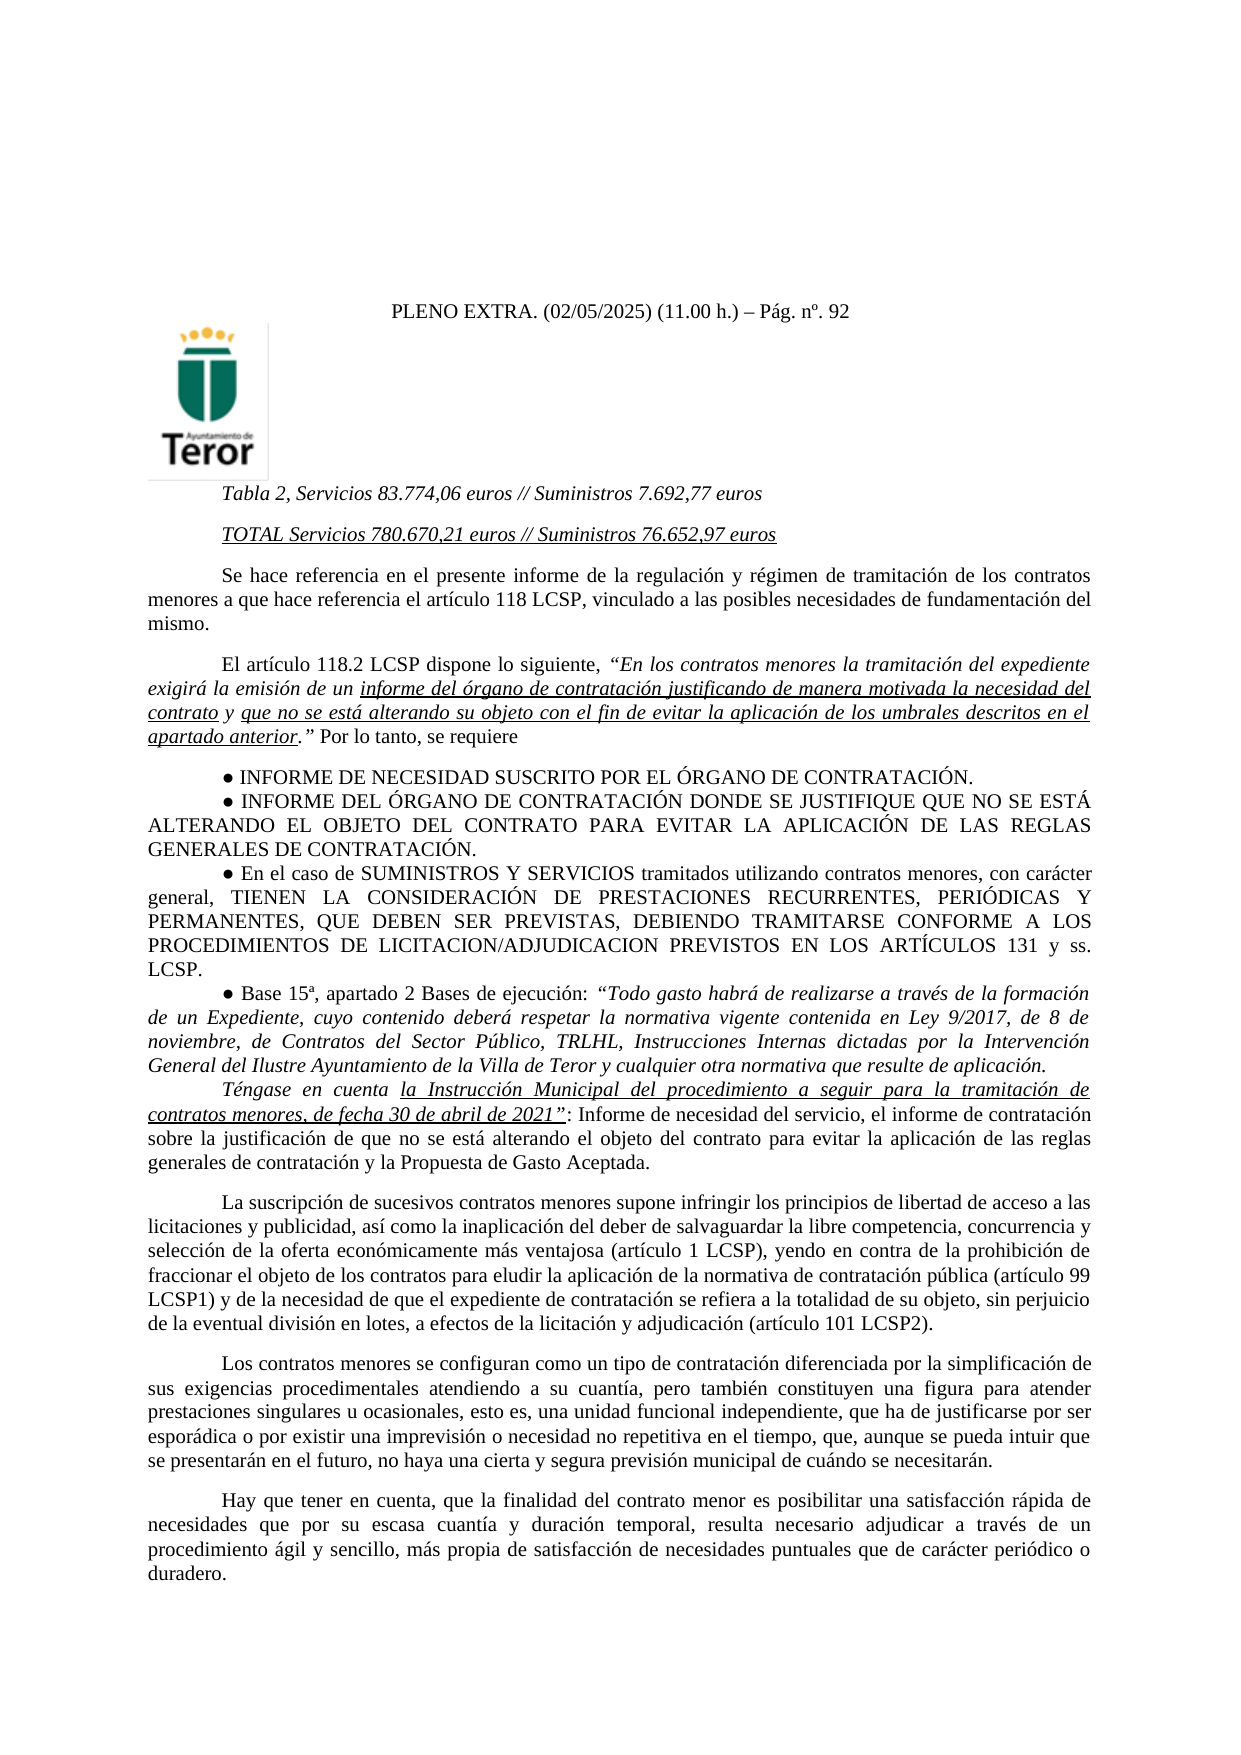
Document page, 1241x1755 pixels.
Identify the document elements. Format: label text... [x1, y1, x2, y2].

text ● En el caso de SUMINISTROS Y SERVICIOS tramitados utilizando contratos menores, con carácter general, TIENEN LA CONSIDERACIÓN DE PRESTACIONES RECURRENTES, PERIÓDICAS Y PERMANENTES, QUE DEBEN SER PREVISTAS, DEBIENDO TRAMITARSE CONFORME A LOS PROCEDIMIENTOS DE LICITACION/ADJUDICACION PREVISTOS EN LOS ARTÍCULOS 131 y ss. LCSP. [148, 861, 1093, 981]
text El artículo 118.2 LCSP dispone lo siguiente, “En los contratos menores la tramitación del expediente exigirá la emisión de un informe del órgano de contratación justificando de manera motivada la necesidad del contrato y que no se está alterando su objeto con el fin de evitar la aplicación de los umbrales descritos en el apartado anterior.” Por lo tanto, se requiere [148, 652, 1093, 748]
text Hay que tener en cuenta, que la finalidad del contrato menor es posibilitar una satisfacción rápida de necesidades que por su escasa cuantía y duración temporal, resulta necesario adjudicar a través de un procedimiento ágil y sencillo, más propia de satisfacción de necesidades puntuales que de carácter periódico o duradero. [148, 1488, 1093, 1584]
text ● INFORME DE NECESIDAD SUSCRITO POR EL ÓRGANO DE CONTRATACIÓN. [148, 764, 1093, 789]
text Tabla 2, Servicios 83.774,06 euros // Suministros 7.692,77 euros [148, 481, 1093, 505]
text ● INFORME DEL ÓRGANO DE CONTRATACIÓN DONDE SE JUSTIFIQUE QUE NO SE ESTÁ ALTERANDO EL OBJETO DEL CONTRATO PARA EVITAR LA APLICACIÓN DE LAS REGLAS GENERALES DE CONTRATACIÓN. [148, 789, 1093, 861]
text ● Base 15ª, apartado 2 Bases de ejecución: “Todo gasto habrá de realizarse a través de la formación de un Expediente, cuyo contenido deberá respetar la normativa vigente contenida en Ley 9/2017, de 8 de noviembre, de Contratos del Sector Público, TRLHL, Instrucciones Internas dictadas por la Intervención General del Ilustre Ayuntamiento de la Villa de Teror y cualquier otra normativa que resulte de aplicación. [148, 981, 1093, 1077]
text TOTAL Servicios 780.670,21 euros // Suministros 76.652,97 euros [148, 522, 1093, 546]
text Los contratos menores se configuran como un tipo de contratación diferenciada por la simplificación de sus exigencias procedimentales atendiendo a su cuantía, pero también constituyen una figura para atender prestaciones singulares u ocasionales, esto es, una unidad funcional independiente, que ha de justificarse por ser esporádica o por existir una imprevisión o necesidad no repetitiva en el tiempo, que, aunque se pueda intuir que se presentarán en el futuro, no haya una cierta y segura previsión municipal de cuándo se necesitarán. [148, 1351, 1093, 1472]
text Téngase en cuenta la Instrucción Municipal del procedimiento a seguir para la tramitación de contratos menores, de fecha 30 de abril de 2021”: Informe de necesidad del servicio, el informe de contratación sobre la justificación de que no se está alterando el objeto del contrato para evitar la aplicación de las reglas generales de contratación y la Propuesta de Gasto Aceptada. [148, 1077, 1093, 1174]
text La suscripción de sucesivos contratos menores supone infringir los principios de libertad de acceso a las licitaciones y publicidad, así como la inaplicación del deber de salvaguardar la libre competencia, concurrencia y selección de la oferta económicamente más ventajosa (artículo 1 LCSP), yendo en contra de la prohibición de fraccionar el objeto de los contratos para eludir la aplicación de la normativa de contratación pública (artículo 99 LCSP1) y de la necesidad de que el expediente de contratación se refiera a la totalidad de su objeto, sin perjuicio de la eventual división en lotes, a efectos de la licitación y adjudicación (artículo 101 LCSP2). [148, 1190, 1093, 1335]
text Se hace referencia en el presente informe de la regulación y régimen de tramitación de los contratos menores a que hace referencia el artículo 118 LCSP, vinculado a las posibles necesidades de fundamentación del mismo. [148, 563, 1093, 635]
